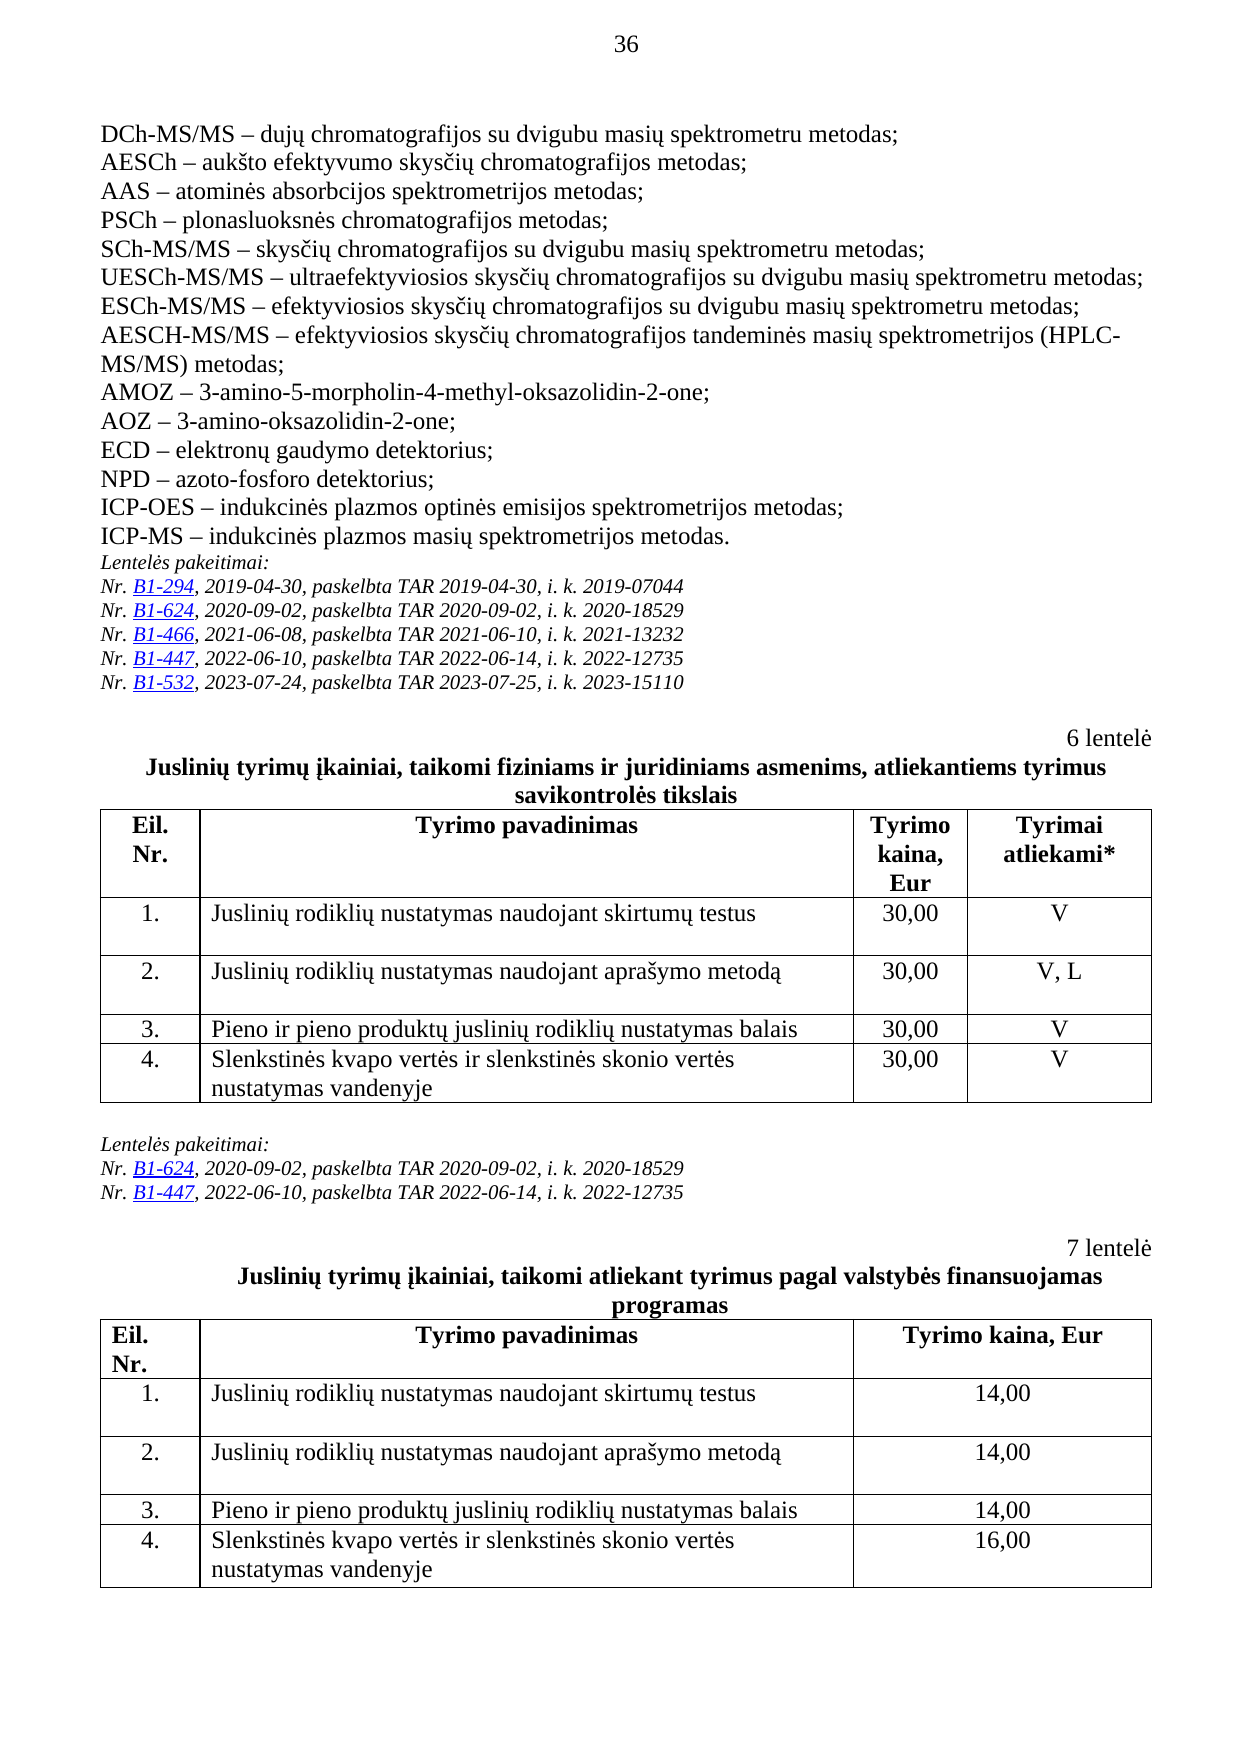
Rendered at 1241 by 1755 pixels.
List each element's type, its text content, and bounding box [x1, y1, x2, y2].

table_cell 4. [101, 1525, 199, 1587]
table_cell 4. [101, 1044, 199, 1102]
table_cell Pieno ir pieno produktų juslinių rodiklių nustatymas balais [201, 1495, 853, 1524]
text UESCh-MS/MS – ultraefektyviosios skysčių chromatografijos su dvigubu masių spektrometru metodas; [100, 262, 1152, 291]
text Nr. B1-532, 2023-07-24, paskelbta TAR 2023-07-25, i. k. 2023-15110 [100, 670, 1152, 694]
table_cell Juslinių rodiklių nustatymas naudojant skirtumų testus [201, 898, 853, 955]
text PSCh – plonasluoksnės chromatografijos metodas; [100, 205, 1152, 234]
text Nr. B1-447, 2022-06-10, paskelbta TAR 2022-06-14, i. k. 2022-12735 [100, 1180, 1152, 1204]
table_cell 1. [101, 898, 199, 955]
text DCh-MS/MS – dujų chromatografijos su dvigubu masių spektrometru metodas; [100, 119, 1152, 147]
text Juslinių tyrimų įkainiai, taikomi atliekant tyrimus pagal valstybės finansuojamas programas [188, 1261, 1152, 1319]
text AAS – atominės absorbcijos spektrometrijos metodas; [100, 176, 1152, 205]
text Nr. B1-624, 2020-09-02, paskelbta TAR 2020-09-02, i. k. 2020-18529 [100, 598, 1152, 622]
text Nr. B1-624, 2020-09-02, paskelbta TAR 2020-09-02, i. k. 2020-18529 [100, 1156, 1152, 1180]
table_header Tyrimo pavadinimas [201, 810, 853, 897]
text ESCh-MS/MS – efektyviosios skysčių chromatografijos su dvigubu masių spektrometru metodas; [100, 291, 1152, 320]
table_header Eil. Nr. [101, 810, 199, 897]
table_cell Slenkstinės kvapo vertės ir slenkstinės skonio vertės nustatymas vandenyje [201, 1525, 853, 1587]
table_cell 14,00 [854, 1379, 1151, 1436]
table_cell 3. [101, 1495, 199, 1524]
text AESCH-MS/MS – efektyviosios skysčių chromatografijos tandeminės masių spektrometrijos (HPLC-MS/MS) metodas; [100, 320, 1152, 377]
table_header Tyrimo pavadinimas [201, 1320, 853, 1377]
text Lentelės pakeitimai: [100, 1132, 1152, 1156]
table_header Tyrimo kaina, Eur [854, 810, 967, 897]
table_cell 1. [101, 1379, 199, 1436]
table_cell Juslinių rodiklių nustatymas naudojant aprašymo metodą [201, 956, 853, 1013]
table_cell Juslinių rodiklių nustatymas naudojant skirtumų testus [201, 1379, 853, 1436]
table_header Eil. Nr. [101, 1320, 199, 1377]
table_header Tyrimo kaina, Eur [854, 1320, 1151, 1377]
text AOZ – 3-amino-oksazolidin-2-one; [100, 406, 1152, 435]
table_cell Slenkstinės kvapo vertės ir slenkstinės skonio vertės nustatymas vandenyje [201, 1044, 853, 1102]
text Juslinių tyrimų įkainiai, taikomi fiziniams ir juridiniams asmenims, atliekantiems tyrimus savikontrolės tikslais [100, 752, 1152, 809]
text Lentelės pakeitimai: [100, 550, 1152, 574]
table_cell 16,00 [854, 1525, 1151, 1587]
text Nr. B1-447, 2022-06-10, paskelbta TAR 2022-06-14, i. k. 2022-12735 [100, 646, 1152, 670]
table_cell V [968, 898, 1151, 955]
table_cell V [968, 1044, 1151, 1102]
text 6 lentelė [225, 723, 1152, 752]
table_cell 30,00 [854, 1044, 967, 1102]
table_cell V, L [968, 956, 1151, 1013]
text NPD – azoto-fosforo detektorius; [100, 464, 1152, 492]
table_cell 14,00 [854, 1495, 1151, 1524]
table_cell V [968, 1015, 1151, 1043]
table_cell 2. [101, 956, 199, 1013]
text ICP-MS – indukcinės plazmos masių spektrometrijos metodas. [100, 521, 1152, 550]
table_cell 30,00 [854, 898, 967, 955]
text AESCh – aukšto efektyvumo skysčių chromatografijos metodas; [100, 147, 1152, 176]
table_cell Pieno ir pieno produktų juslinių rodiklių nustatymas balais [201, 1015, 853, 1043]
text AMOZ – 3-amino-5-morpholin-4-methyl-oksazolidin-2-one; [100, 377, 1152, 406]
table_cell 30,00 [854, 956, 967, 1013]
text ICP-OES – indukcinės plazmos optinės emisijos spektrometrijos metodas; [100, 492, 1152, 521]
text Nr. B1-466, 2021-06-08, paskelbta TAR 2021-06-10, i. k. 2021-13232 [100, 622, 1152, 646]
text Nr. B1-294, 2019-04-30, paskelbta TAR 2019-04-30, i. k. 2019-07044 [100, 574, 1152, 598]
text SCh-MS/MS – skysčių chromatografijos su dvigubu masių spektrometru metodas; [100, 234, 1152, 262]
table_cell 30,00 [854, 1015, 967, 1043]
text 7 lentelė [188, 1233, 1152, 1261]
text ECD – elektronų gaudymo detektorius; [100, 435, 1152, 464]
table_cell 2. [101, 1437, 199, 1494]
table_header Tyrimai atliekami* [968, 810, 1151, 897]
table_cell Juslinių rodiklių nustatymas naudojant aprašymo metodą [201, 1437, 853, 1494]
table_cell 3. [101, 1015, 199, 1043]
table_cell 14,00 [854, 1437, 1151, 1494]
